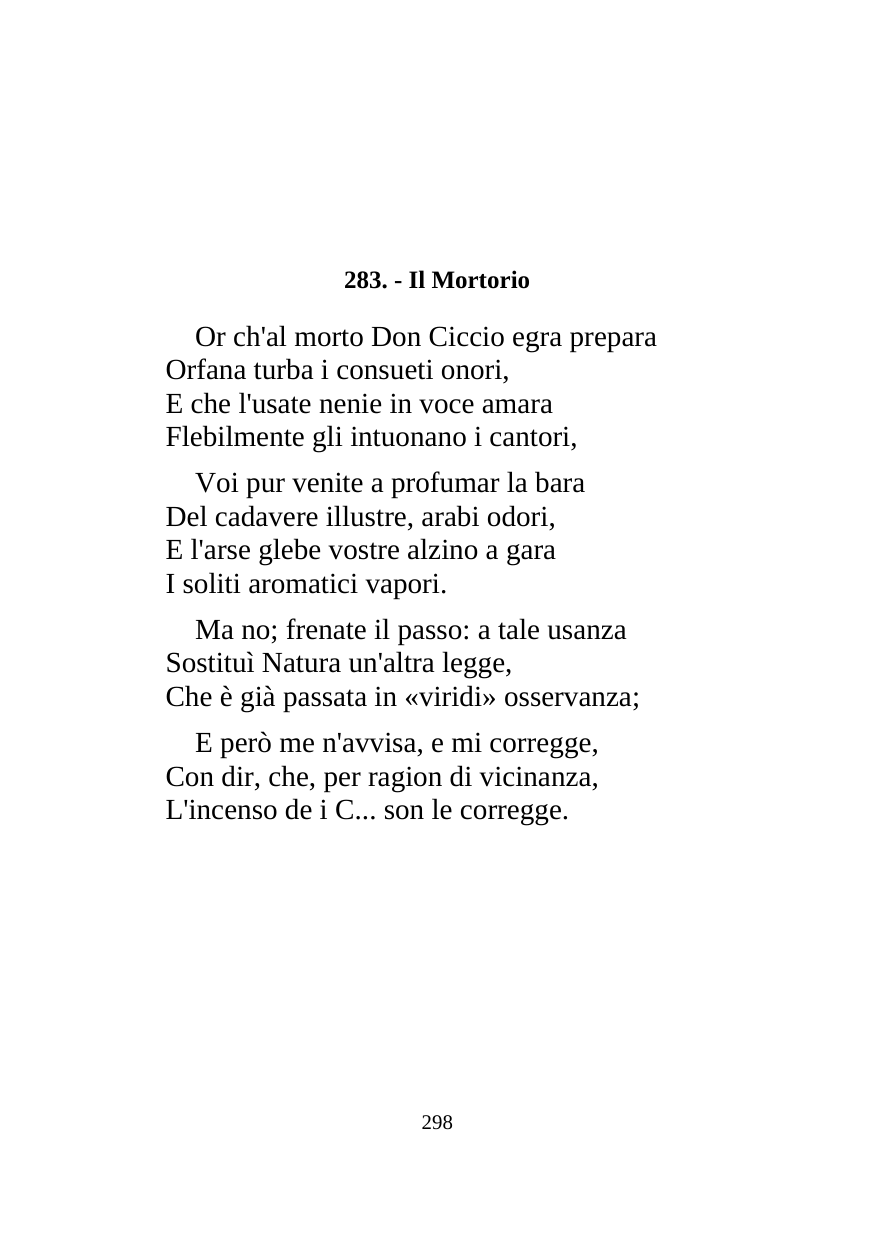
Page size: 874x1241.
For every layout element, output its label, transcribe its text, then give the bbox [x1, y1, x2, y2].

text Ma no; frenate il passo: a tale usanza Sostituì Natura un'altra legge, Che è già passata in «viridi» osservanza; [165, 612, 768, 713]
text Or ch'al morto Don Ciccio egra prepara Orfana turba i consueti onori, E che l'usate nenie in voce amara Flebilmente gli intuonano i cantori, [165, 319, 768, 453]
text Voi pur venite a profumar la bara Del cadavere illustre, arabi odori, E l'arse glebe vostre alzino a gara I soliti aromatici vapori. [165, 465, 768, 599]
text 283. - Il Mortorio [106, 265, 768, 294]
text E però me n'avvisa, e mi corregge, Con dir, che, per ragion di vicinanza, L'incenso de i C... son le corregge. [165, 725, 768, 826]
